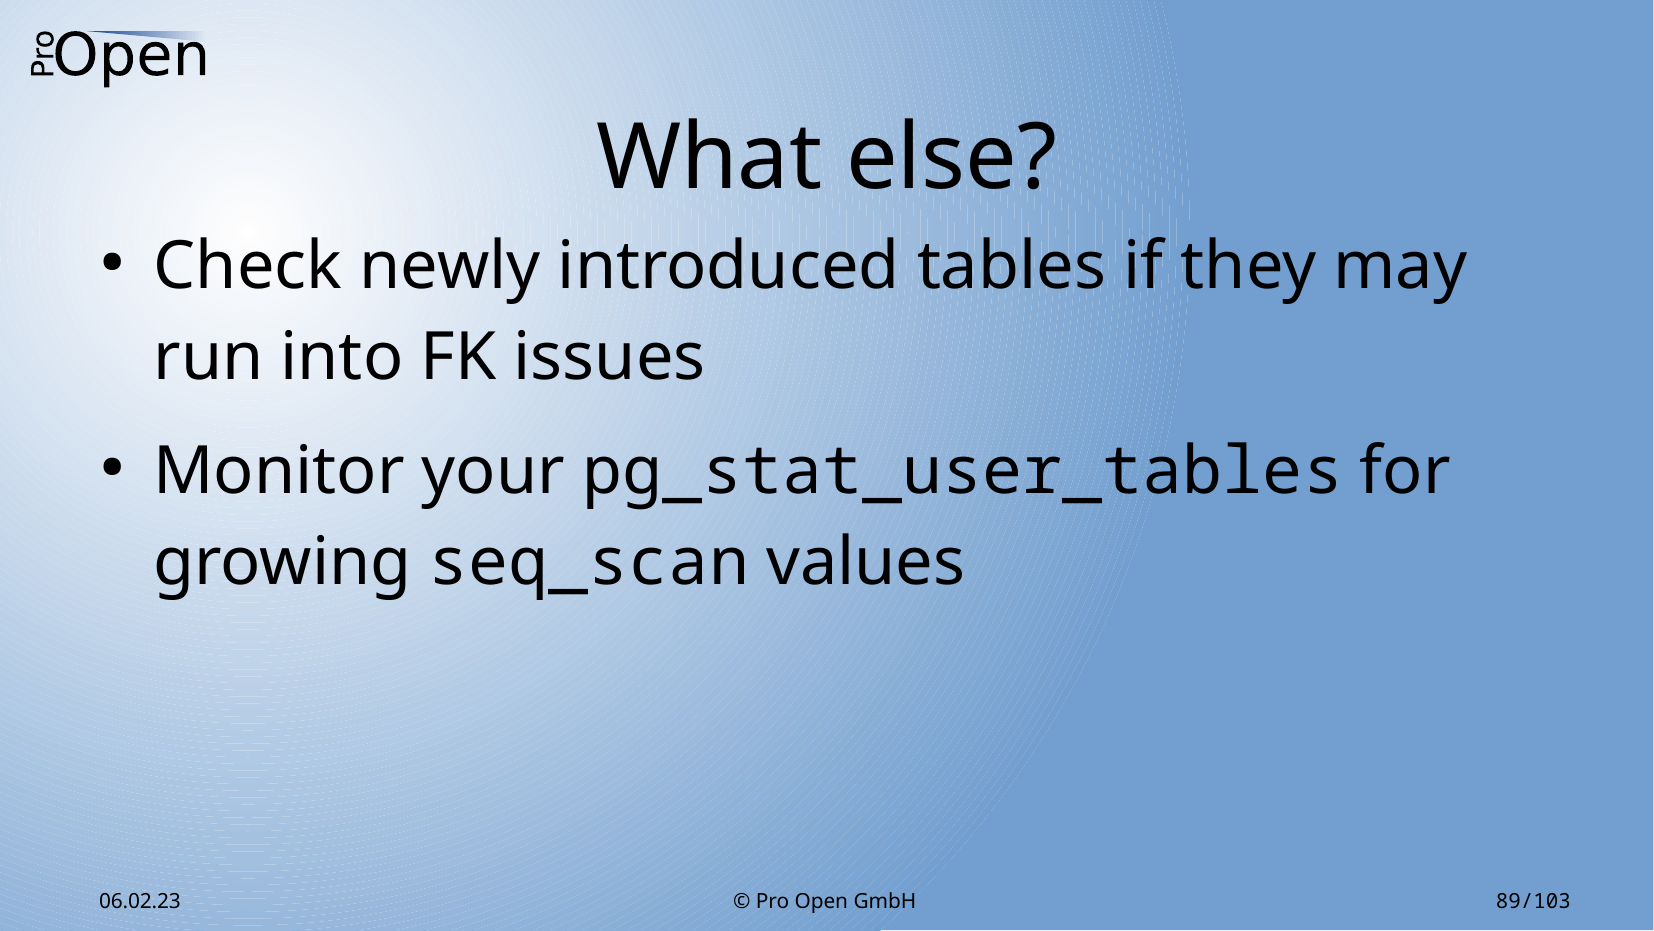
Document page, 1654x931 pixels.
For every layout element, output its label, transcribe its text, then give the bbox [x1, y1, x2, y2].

title What else? [82, 88, 1571, 217]
list Check newly introduced tables if they may run into FK issues Monitor your pg_stat_user_tables for growing seq_scan values [82, 217, 1571, 827]
